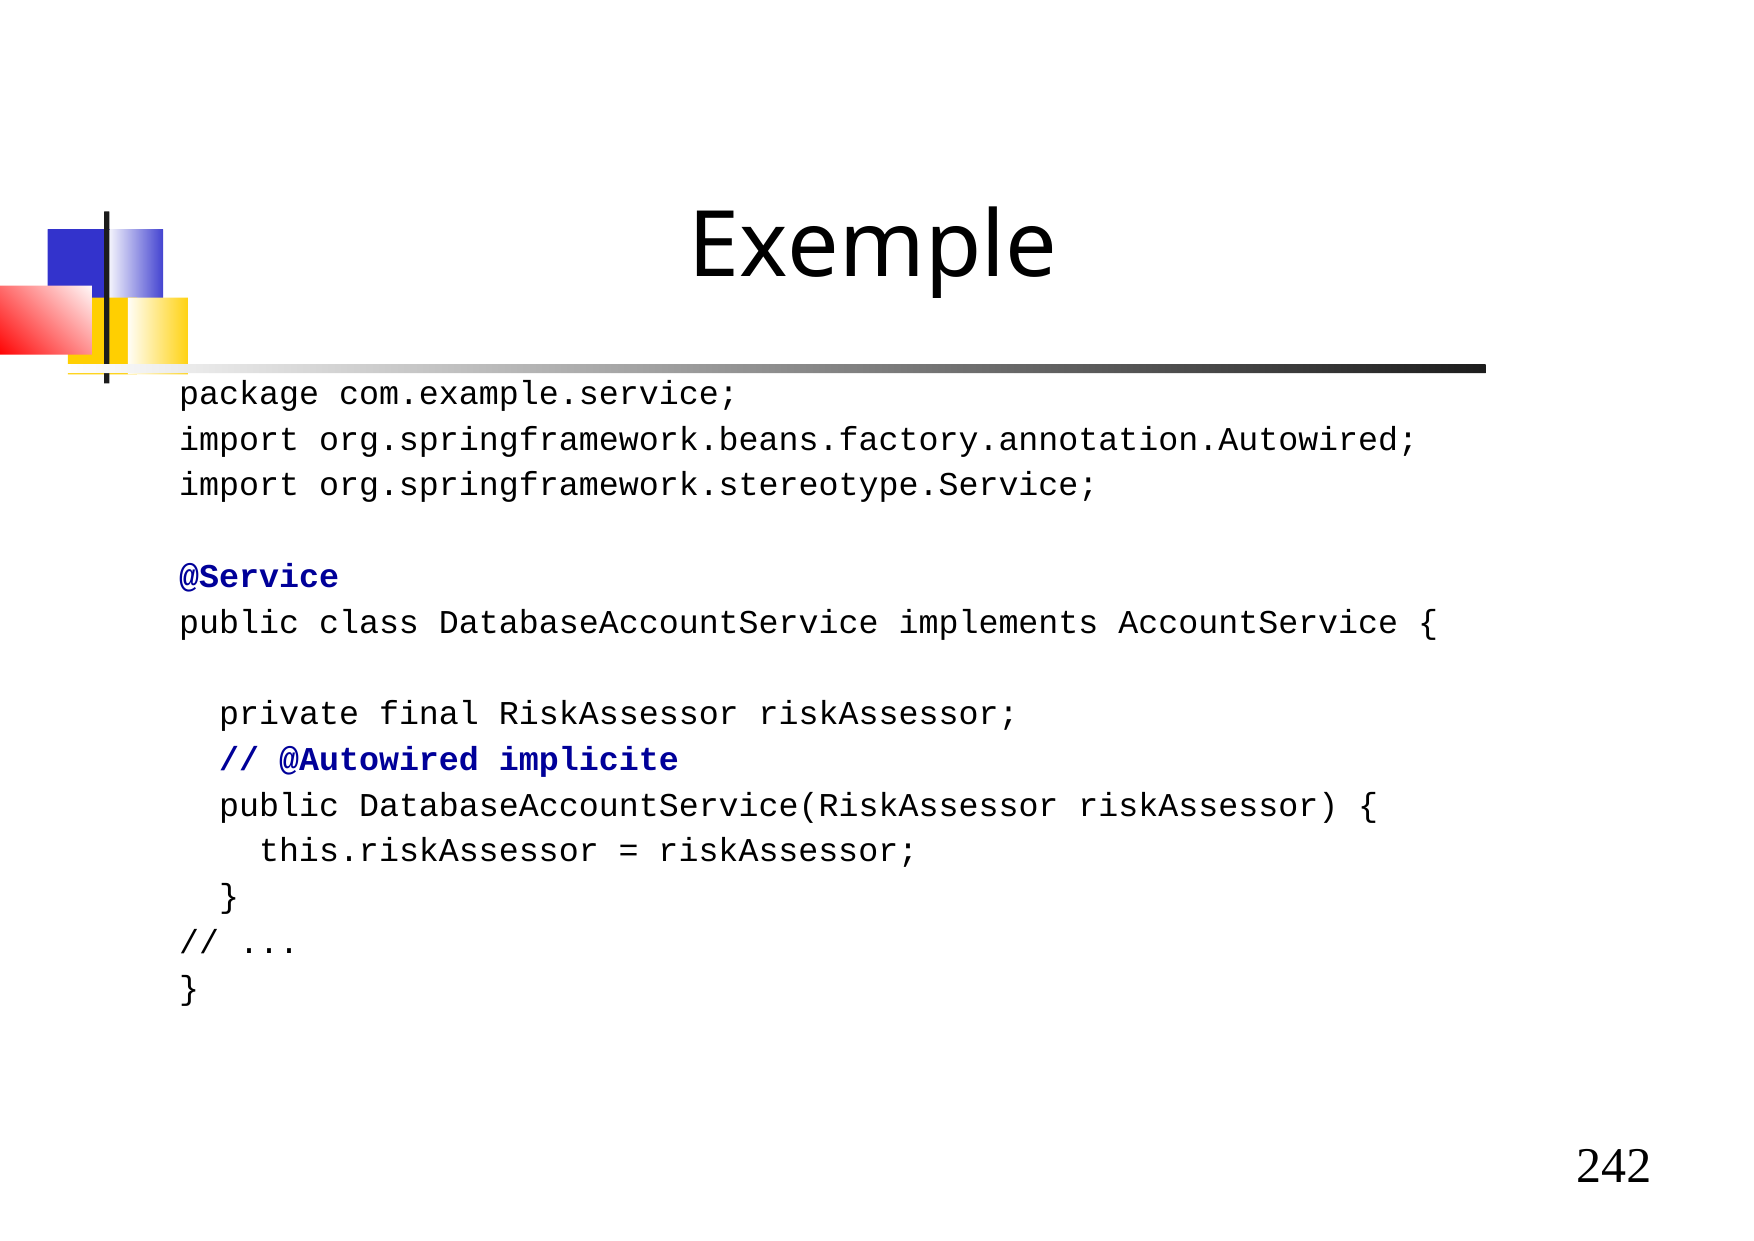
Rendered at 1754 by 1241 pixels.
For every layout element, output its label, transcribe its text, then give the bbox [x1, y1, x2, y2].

title Exemple [179, 139, 1567, 351]
list package com.example.service; import org.springframework.beans.factory.annotation.Autowired; import org.springframework.stereotype.Service; @Service public class DatabaseAccountService implements AccountService { private final RiskAssessor riskAssessor; // @Autowired implicite public DatabaseAccountService(RiskAssessor riskAssessor) { this.riskAssessor = riskAssessor; } // ... } [179, 371, 1567, 1091]
